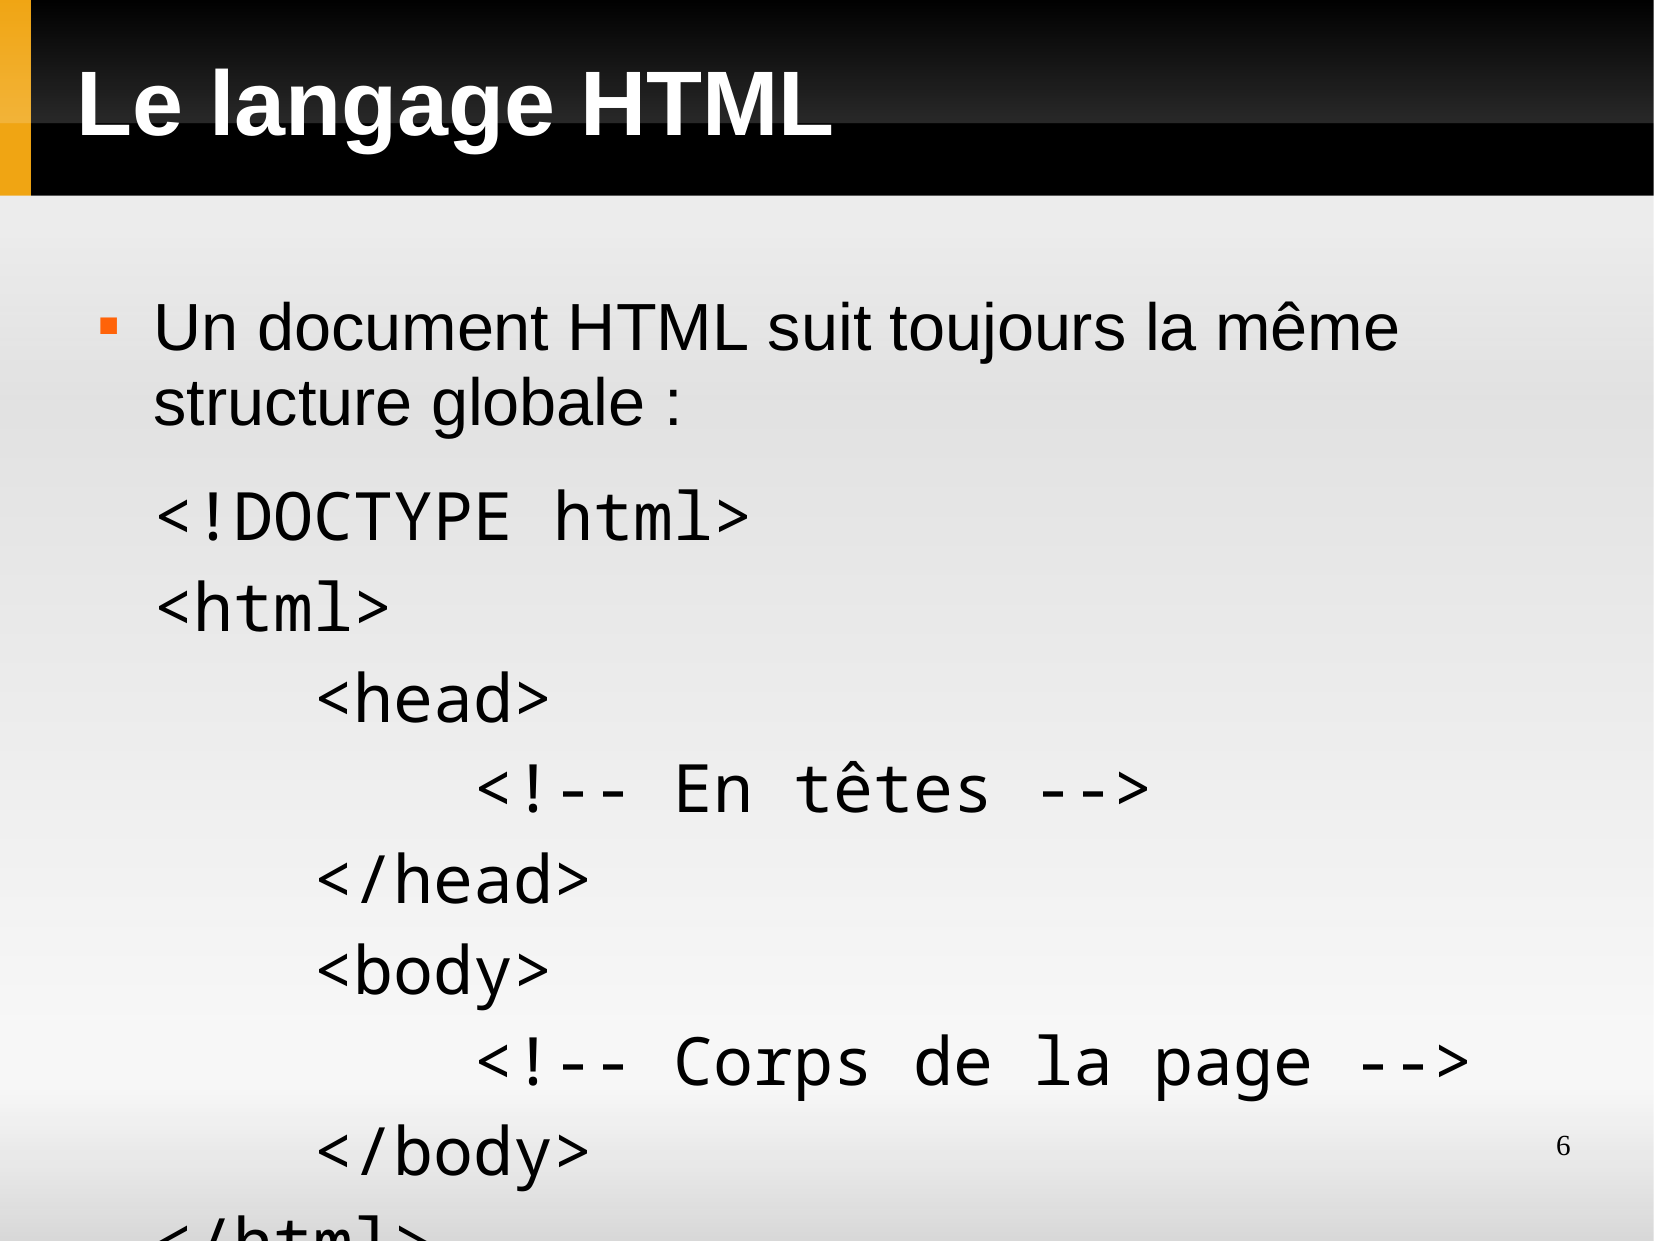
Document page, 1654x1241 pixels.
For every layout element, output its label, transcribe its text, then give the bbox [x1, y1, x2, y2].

picture [0, 0, 1654, 1241]
picture [322, 1235, 330, 1241]
title Le langage HTML [76, 0, 1565, 208]
picture [245, 1235, 262, 1241]
picture [336, 1235, 344, 1241]
list Un document HTML suit toujours la même structure globale : <!DOCTYPE html> <html> <head> <!-- En têtes --> </head> <body> <!-- Corps de la page --> </body> </html> [82, 290, 1571, 1168]
